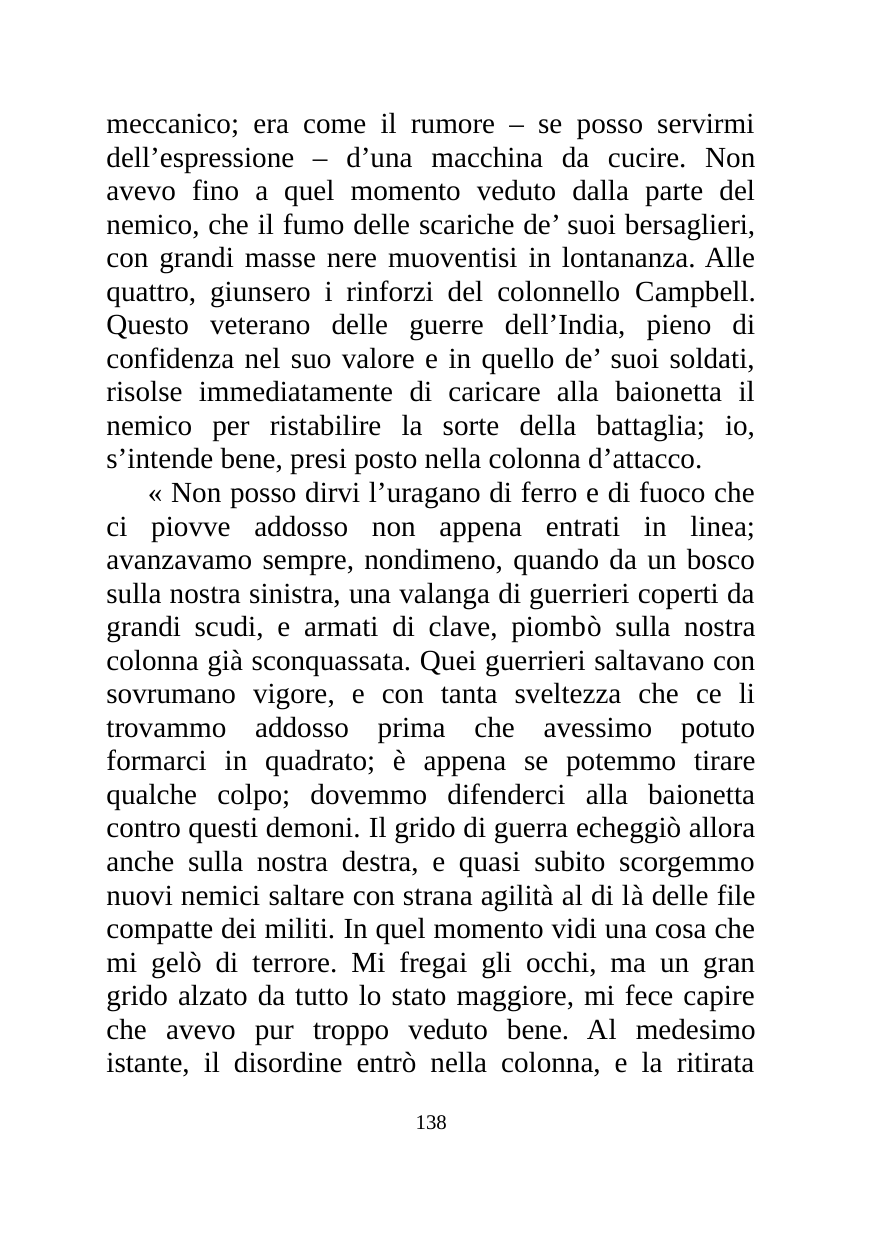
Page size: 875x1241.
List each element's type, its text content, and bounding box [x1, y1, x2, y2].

text meccanico; era come il rumore – se posso servirmi dell’espressione – d’una macchina da cucire. Non avevo fino a quel momento veduto dalla parte del nemico, che il fumo delle scariche de’ suoi bersaglieri, con grandi masse nere muoventisi in lontananza. Alle quattro, giunsero i rinforzi del colonnello Campbell. Questo veterano delle guerre dell’India, pieno di confidenza nel suo valore e in quello de’ suoi soldati, risolse immediatamente di caricare alla baionetta il nemico per ristabilire la sorte della battaglia; io, s’intende bene, presi posto nella colonna d’attacco. [106, 106, 756, 475]
text « Non posso dirvi l’uragano di ferro e di fuoco che ci piovve addosso non appena entrati in linea; avanzavamo sempre, nondimeno, quando da un bosco sulla nostra sinistra, una valanga di guerrieri coperti da grandi scudi, e armati di clave, piombò sulla nostra colonna già sconquassata. Quei guerrieri saltavano con sovrumano vigore, e con tanta sveltezza che ce li trovammo addosso prima che avessimo potuto formarci in quadrato; è appena se potemmo tirare qualche colpo; dovemmo difenderci alla baionetta contro questi demoni. Il grido di guerra echeggiò allora anche sulla nostra destra, e quasi subito scorgemmo nuovi nemici saltare con strana agilità al di là delle file compatte dei militi. In quel momento vidi una cosa che mi gelò di terrore. Mi fregai gli occhi, ma un gran grido alzato da tutto lo stato maggiore, mi fece capire che avevo pur troppo veduto bene. Al medesimo istante, il disordine entrò nella colonna, e la ritirata [106, 475, 756, 1079]
